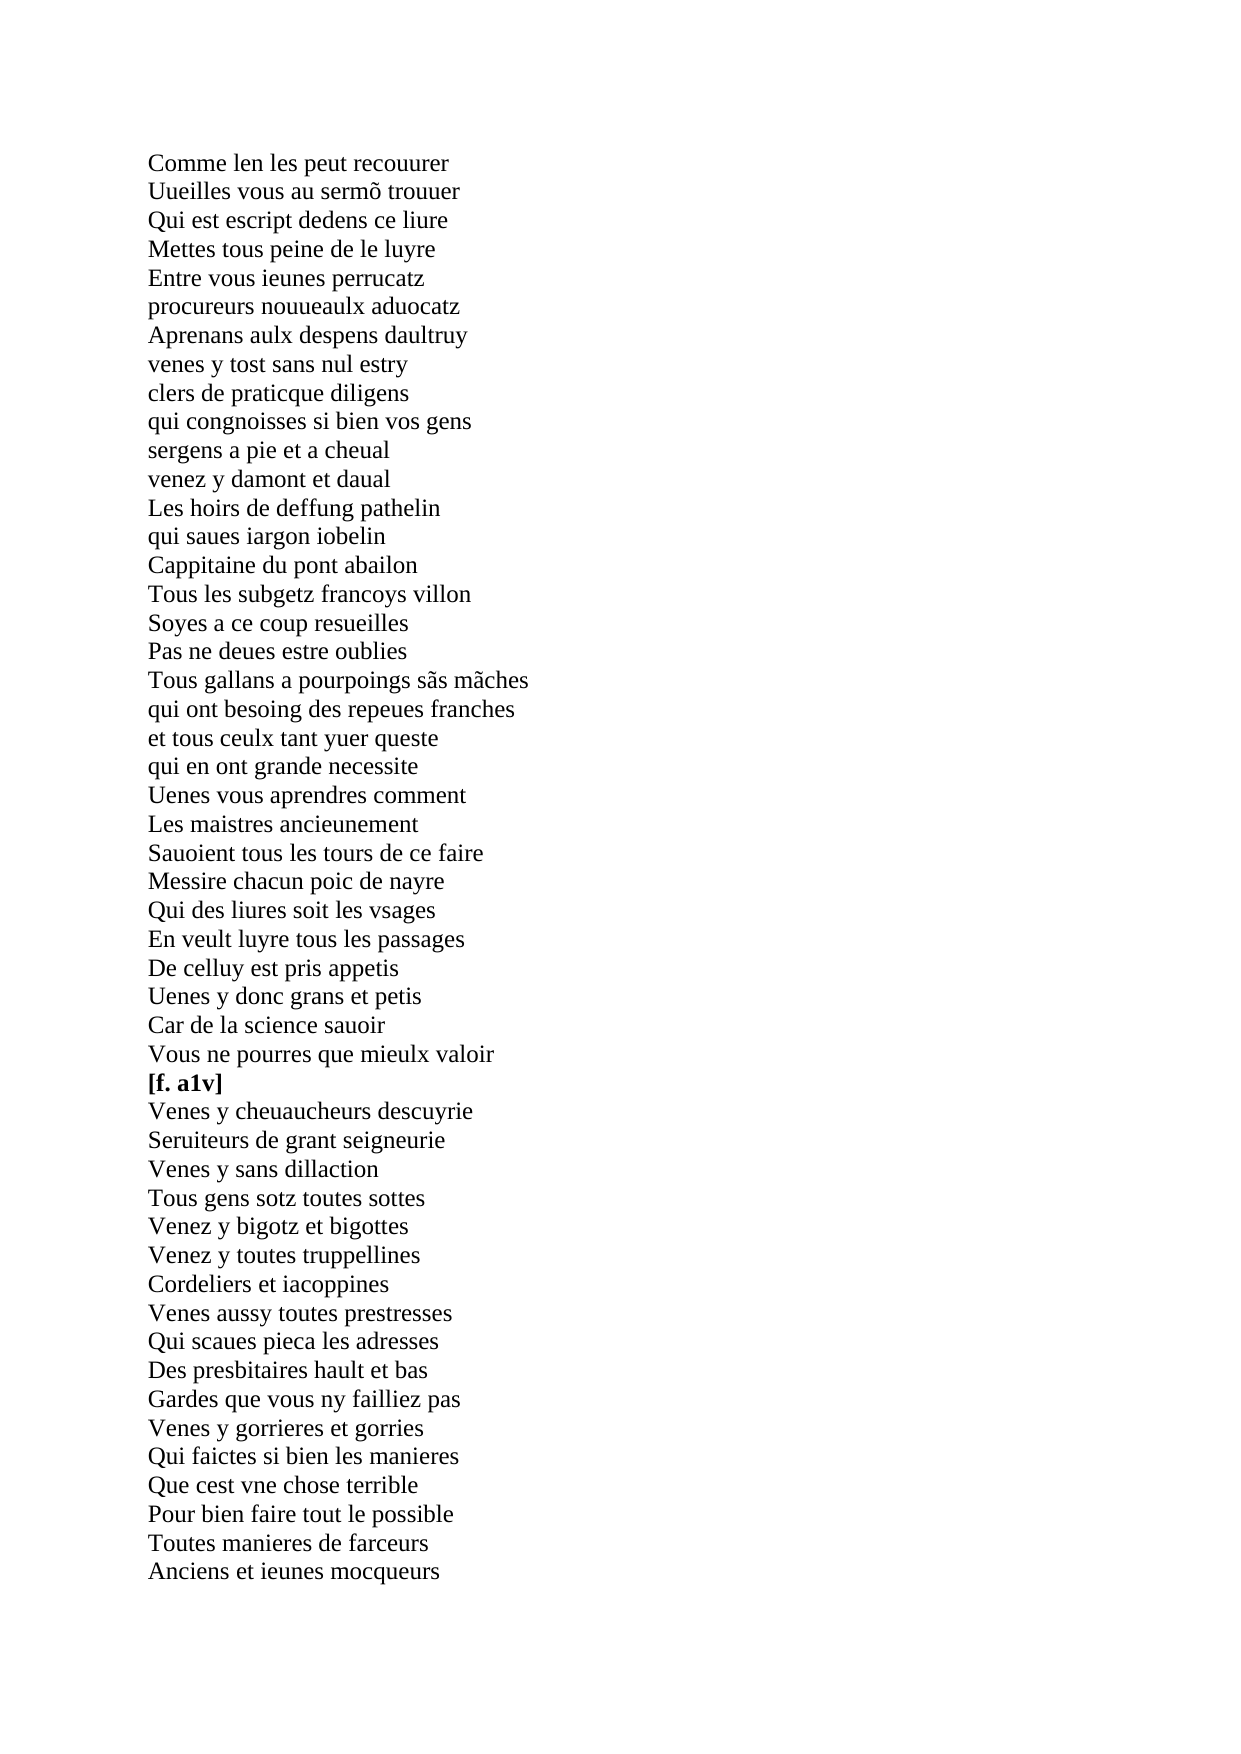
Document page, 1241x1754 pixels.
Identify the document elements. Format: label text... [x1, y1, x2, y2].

text et tous ceulx tant yuer queste [148, 723, 1093, 751]
text Uenes y donc grans et petis [148, 981, 1093, 1010]
text Aprenans aulx despens daultruy [148, 320, 1093, 349]
text Cordeliers et iacoppines [148, 1269, 1093, 1298]
text Uenes vous aprendres comment [148, 780, 1093, 809]
text procureurs nouueaulx aduocatz [148, 291, 1093, 320]
text Sauoient tous les tours de ce faire [148, 838, 1093, 866]
text qui saues iargon iobelin [148, 521, 1093, 550]
text [f. a1v] [148, 1068, 1093, 1096]
text Entre vous ieunes perrucatz [148, 263, 1093, 291]
text Qui faictes si bien les manieres [148, 1441, 1093, 1470]
text Que cest vne chose terrible [148, 1470, 1093, 1499]
text Car de la science sauoir [148, 1010, 1093, 1039]
text Uueilles vous au sermõ trouuer [148, 176, 1093, 205]
text Comme len les peut recouurer [148, 148, 1093, 176]
text De celluy est pris appetis [148, 953, 1093, 981]
text Toutes manieres de farceurs [148, 1528, 1093, 1556]
text sergens a pie et a cheual [148, 435, 1093, 464]
text qui congnoisses si bien vos gens [148, 406, 1093, 435]
text Venez y bigotz et bigottes [148, 1211, 1093, 1240]
text clers de praticque diligens [148, 378, 1093, 406]
text Tous gens sotz toutes sottes [148, 1183, 1093, 1211]
text Venes y gorrieres et gorries [148, 1413, 1093, 1441]
text Venes aussy toutes prestresses [148, 1298, 1093, 1326]
text Gardes que vous ny failliez pas [148, 1384, 1093, 1413]
text Tous les subgetz francoys villon [148, 579, 1093, 608]
text Les maistres ancieunement [148, 809, 1093, 838]
text qui ont besoing des repeues franches [148, 694, 1093, 723]
text Qui scaues pieca les adresses [148, 1326, 1093, 1355]
text Tous gallans a pourpoings sãs mãches [148, 665, 1093, 694]
text Qui est escript dedens ce liure [148, 205, 1093, 234]
text Messire chacun poic de nayre [148, 866, 1093, 895]
text qui en ont grande necessite [148, 751, 1093, 780]
text Anciens et ieunes mocqueurs [148, 1556, 1093, 1585]
text Venes y sans dillaction [148, 1154, 1093, 1183]
text Pour bien faire tout le possible [148, 1499, 1093, 1528]
text Les hoirs de deffung pathelin [148, 493, 1093, 521]
text Seruiteurs de grant seigneurie [148, 1125, 1093, 1154]
text Venez y toutes truppellines [148, 1240, 1093, 1269]
text Venes y cheuaucheurs descuyrie [148, 1096, 1093, 1125]
text Des presbitaires hault et bas [148, 1355, 1093, 1384]
text En veult luyre tous les passages [148, 924, 1093, 953]
text Pas ne deues estre oublies [148, 636, 1093, 665]
text Qui des liures soit les vsages [148, 895, 1093, 924]
text Mettes tous peine de le luyre [148, 234, 1093, 263]
text Cappitaine du pont abailon [148, 550, 1093, 579]
text venes y tost sans nul estry [148, 349, 1093, 378]
text Vous ne pourres que mieulx valoir [148, 1039, 1093, 1068]
text venez y damont et daual [148, 464, 1093, 493]
text Soyes a ce coup resueilles [148, 608, 1093, 636]
